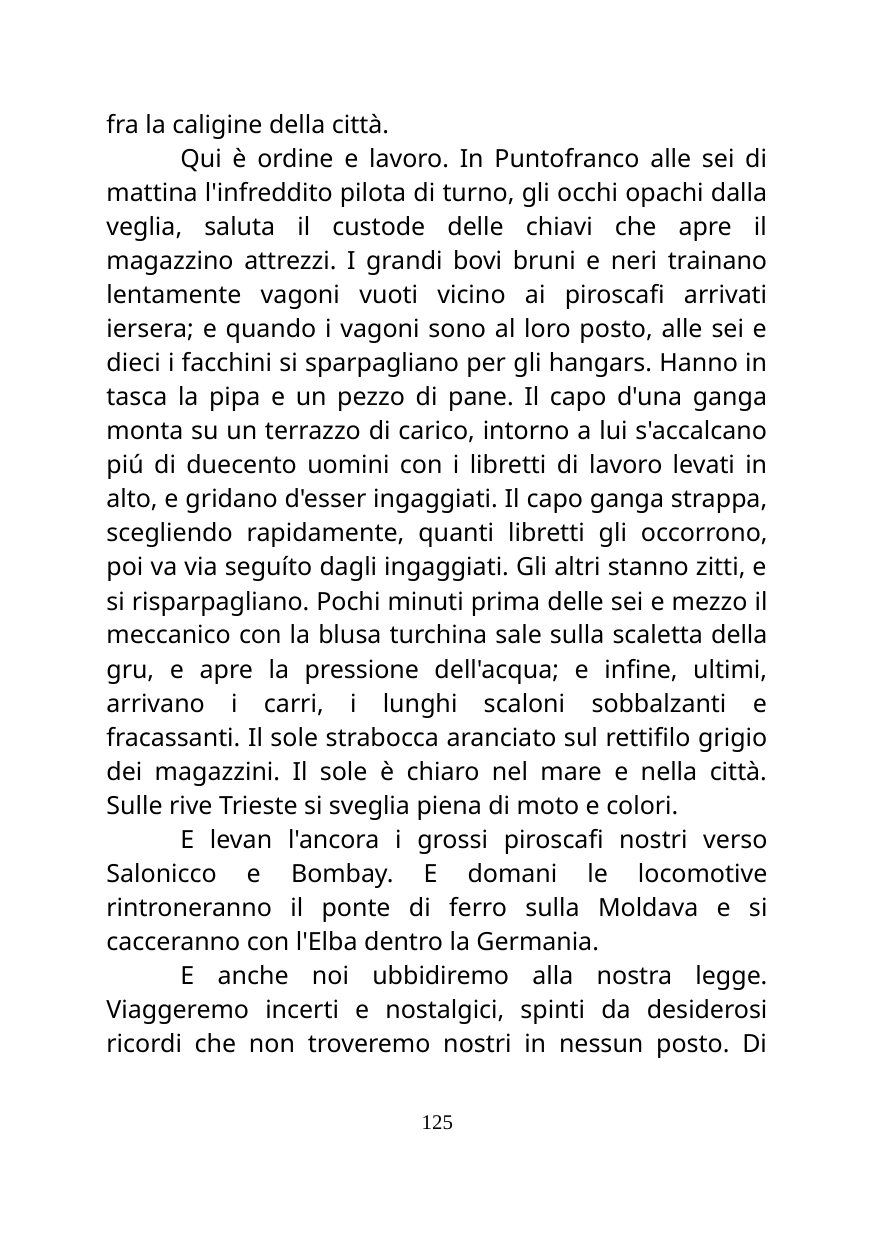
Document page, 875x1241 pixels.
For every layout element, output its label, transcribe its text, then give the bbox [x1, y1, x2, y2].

text Qui è ordine e lavoro. In Puntofranco alle sei di mattina l'infreddito pilota di turno, gli occhi opachi dalla veglia, saluta il custode delle chiavi che apre il magazzino attrezzi. I grandi bovi bruni e neri trainano lentamente vagoni vuoti vicino ai piroscafi arrivati iersera; e quando i vagoni sono al loro posto, alle sei e dieci i facchini si sparpagliano per gli hangars. Hanno in tasca la pipa e un pezzo di pane. Il capo d'una ganga monta su un terrazzo di carico, intorno a lui s'accalcano piú di duecento uomini con i libretti di lavoro levati in alto, e gridano d'esser ingaggiati. Il capo ganga strappa, scegliendo rapidamente, quanti libretti gli occorrono, poi va via seguíto dagli ingaggiati. Gli altri stanno zitti, e si risparpagliano. Pochi minuti prima delle sei e mezzo il meccanico con la blusa turchina sale sulla scaletta della gru, e apre la pressione dell'acqua; e infine, ultimi, arrivano i carri, i lunghi scaloni sobbalzanti e fracassanti. Il sole strabocca aranciato sul rettifilo grigio dei magazzini. Il sole è chiaro nel mare e nella città. Sulle rive Trieste si sveglia piena di moto e colori. [106, 140, 768, 822]
text fra la caligine della città. [106, 106, 768, 140]
text E anche noi ubbidiremo alla nostra legge. Viaggeremo incerti e nostalgici, spinti da desiderosi ricordi che non troveremo nostri in nessun posto. Di [106, 958, 768, 1060]
text E levan l'ancora i grossi piroscafi nostri verso Salonicco e Bombay. E domani le locomotive rintroneranno il ponte di ferro sulla Moldava e si cacceranno con l'Elba dentro la Germania. [106, 822, 768, 958]
